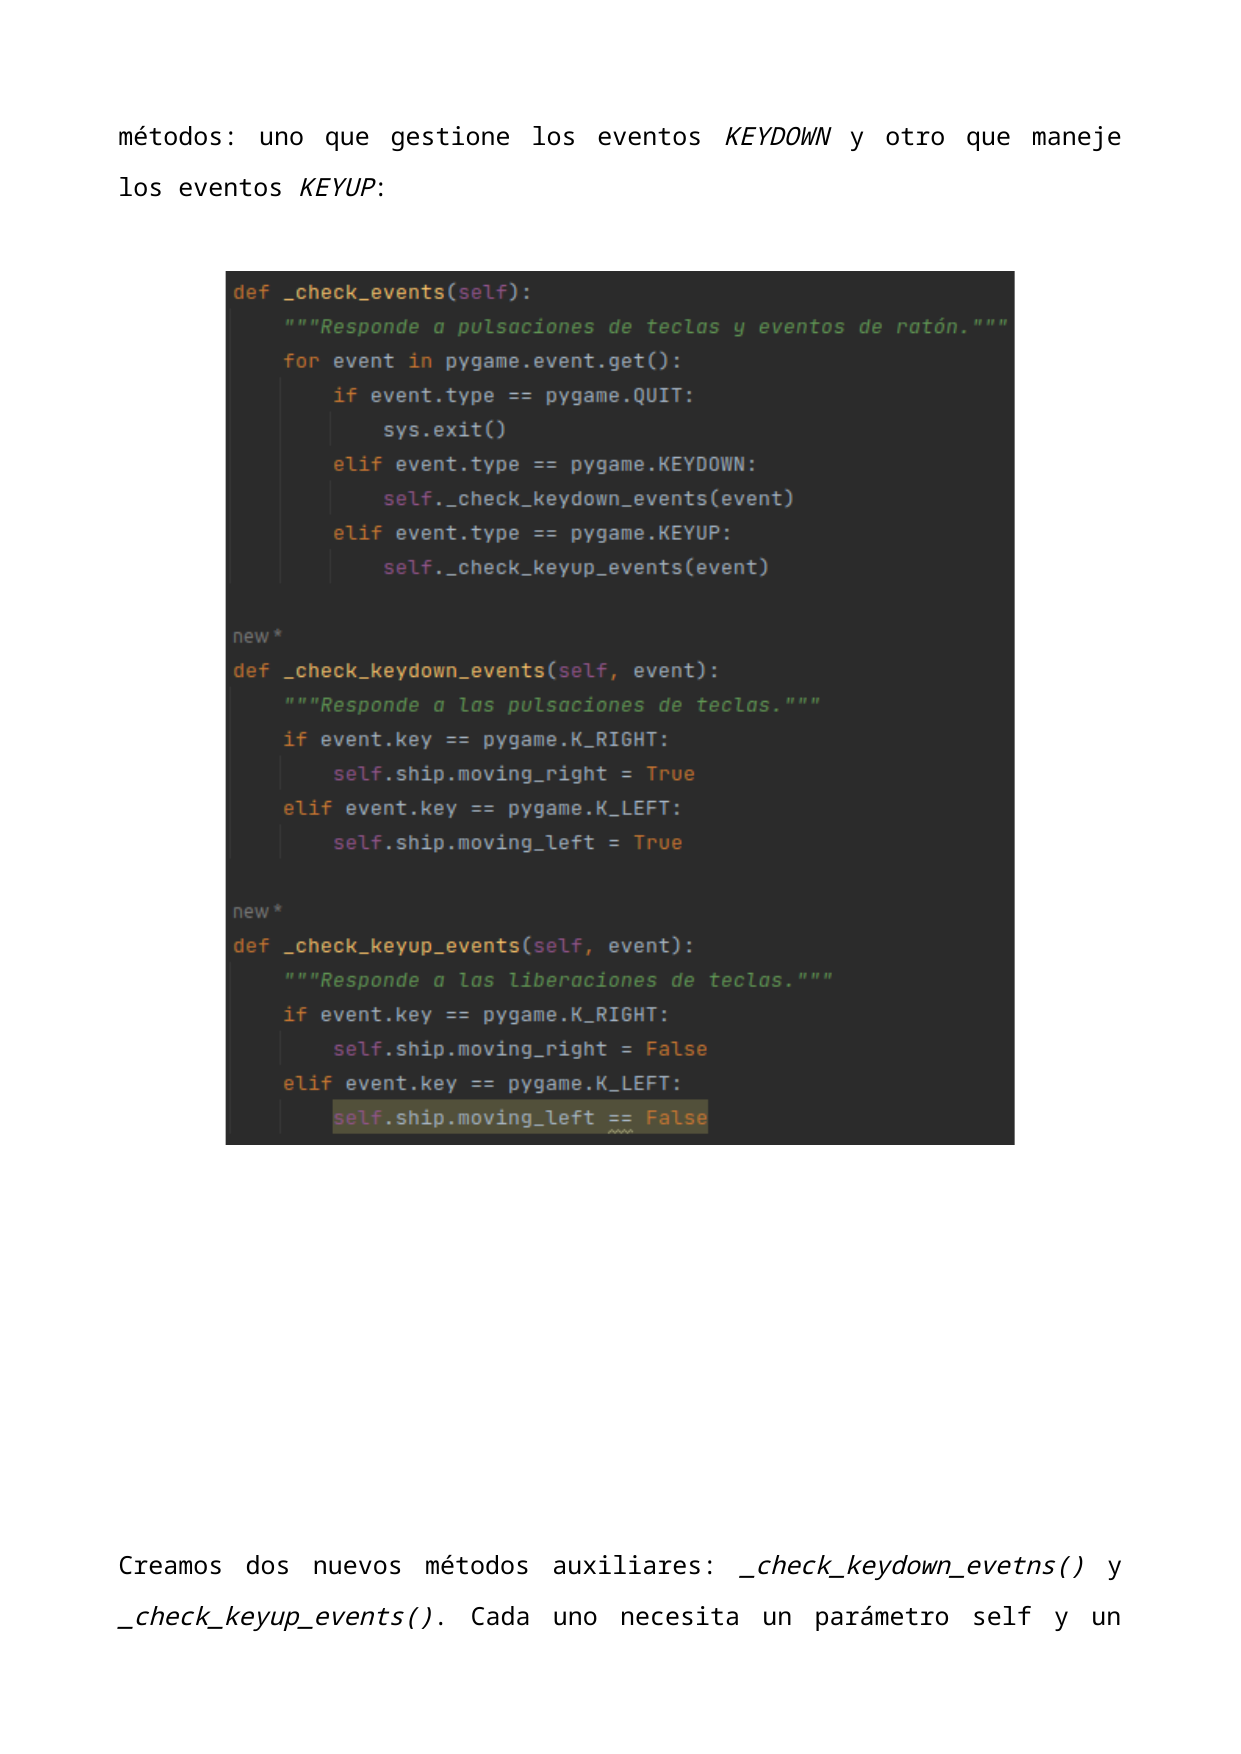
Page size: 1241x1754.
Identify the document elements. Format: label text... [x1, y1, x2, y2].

text Creamos dos nuevos métodos auxiliares: _check_keydown_evetns() y _check_keyup_events(). Cada uno necesita un parámetro self y un [118, 1547, 1122, 1632]
text métodos: uno que gestione los eventos KEYDOWN y otro que maneje los eventos KEYUP: [118, 118, 1122, 203]
picture [225, 271, 1015, 1145]
